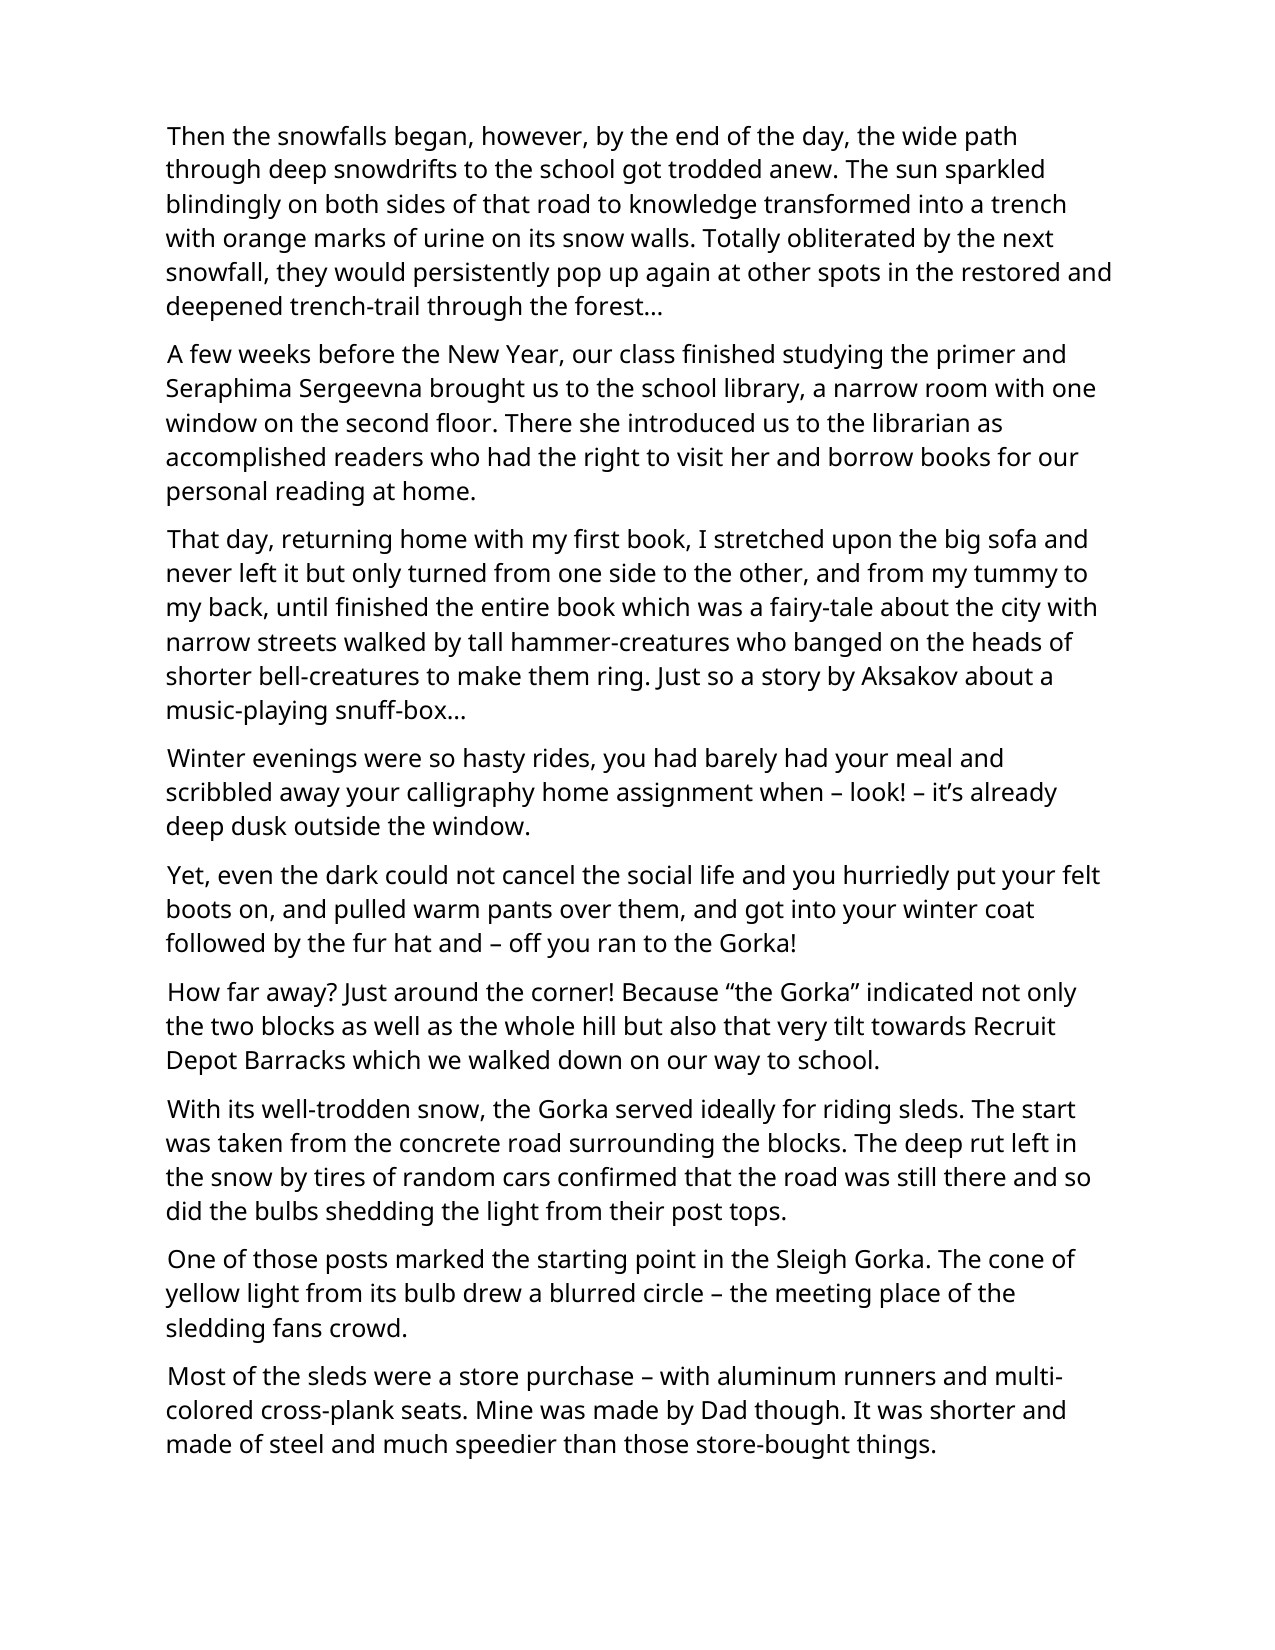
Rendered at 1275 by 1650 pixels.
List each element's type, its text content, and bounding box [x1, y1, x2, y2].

text Then the snowfalls began, however, by the end of the day, the wide path through deep snowdrifts to the school got trodded anew. The sun sparkled blindingly on both sides of that road to knowledge transformed into a trench with orange marks of urine on its snow walls. Totally obliterated by the next snowfall, they would persistently pop up again at other spots in the restored and deepened trench-trail through the forest… [165, 118, 1118, 322]
text How far away? Just around the corner! Because “the Gorka” indicated not only the two blocks as well as the whole hill but also that very tilt towards Recruit Depot Barracks which we walked down on our way to school. [165, 974, 1118, 1077]
text Winter evenings were so hasty rides, you had barely had your meal and scribbled away your calligraphy home assignment when – look! – it’s already deep dusk outside the window. [165, 741, 1118, 843]
text Most of the sleds were a store purchase – with aluminum runners and multi-colored cross-plank seats. Mine was made by Dad though. It was shorter and made of steel and much speedier than those store-bought things. [165, 1359, 1118, 1461]
text With its well-trodden snow, the Gorka served ideally for riding sleds. The start was taken from the concrete road surrounding the blocks. The deep rut left in the snow by tires of random cars confirmed that the road was still there and so did the bulbs shedding the light from their post tops. [165, 1091, 1118, 1227]
text Yet, even the dark could not cancel the social life and you hurriedly put your felt boots on, and pulled warm pants over them, and got into your winter coat followed by the fur hat and – off you ran to the Gorka! [165, 858, 1118, 960]
text That day, returning home with my first book, I stretched upon the big sofa and never left it but only turned from one side to the other, and from my tummy to my back, until finished the entire book which was a fairy-tale about the city with narrow streets walked by tall hammer-creatures who banged on the heads of shorter bell-creatures to make them ring. Just so a story by Aksakov about a music-playing snuff-box… [165, 522, 1118, 726]
text One of those posts marked the starting point in the Sleigh Gorka. The cone of yellow light from its bulb drew a blurred circle – the meeting place of the sledding fans crowd. [165, 1242, 1118, 1344]
text A few weeks before the New Year, our class finished studying the primer and Seraphima Sergeevna brought us to the school library, a narrow room with one window on the second floor. There she introduced us to the librarian as accomplished readers who had the right to visit her and borrow books for our personal reading at home. [165, 337, 1118, 507]
